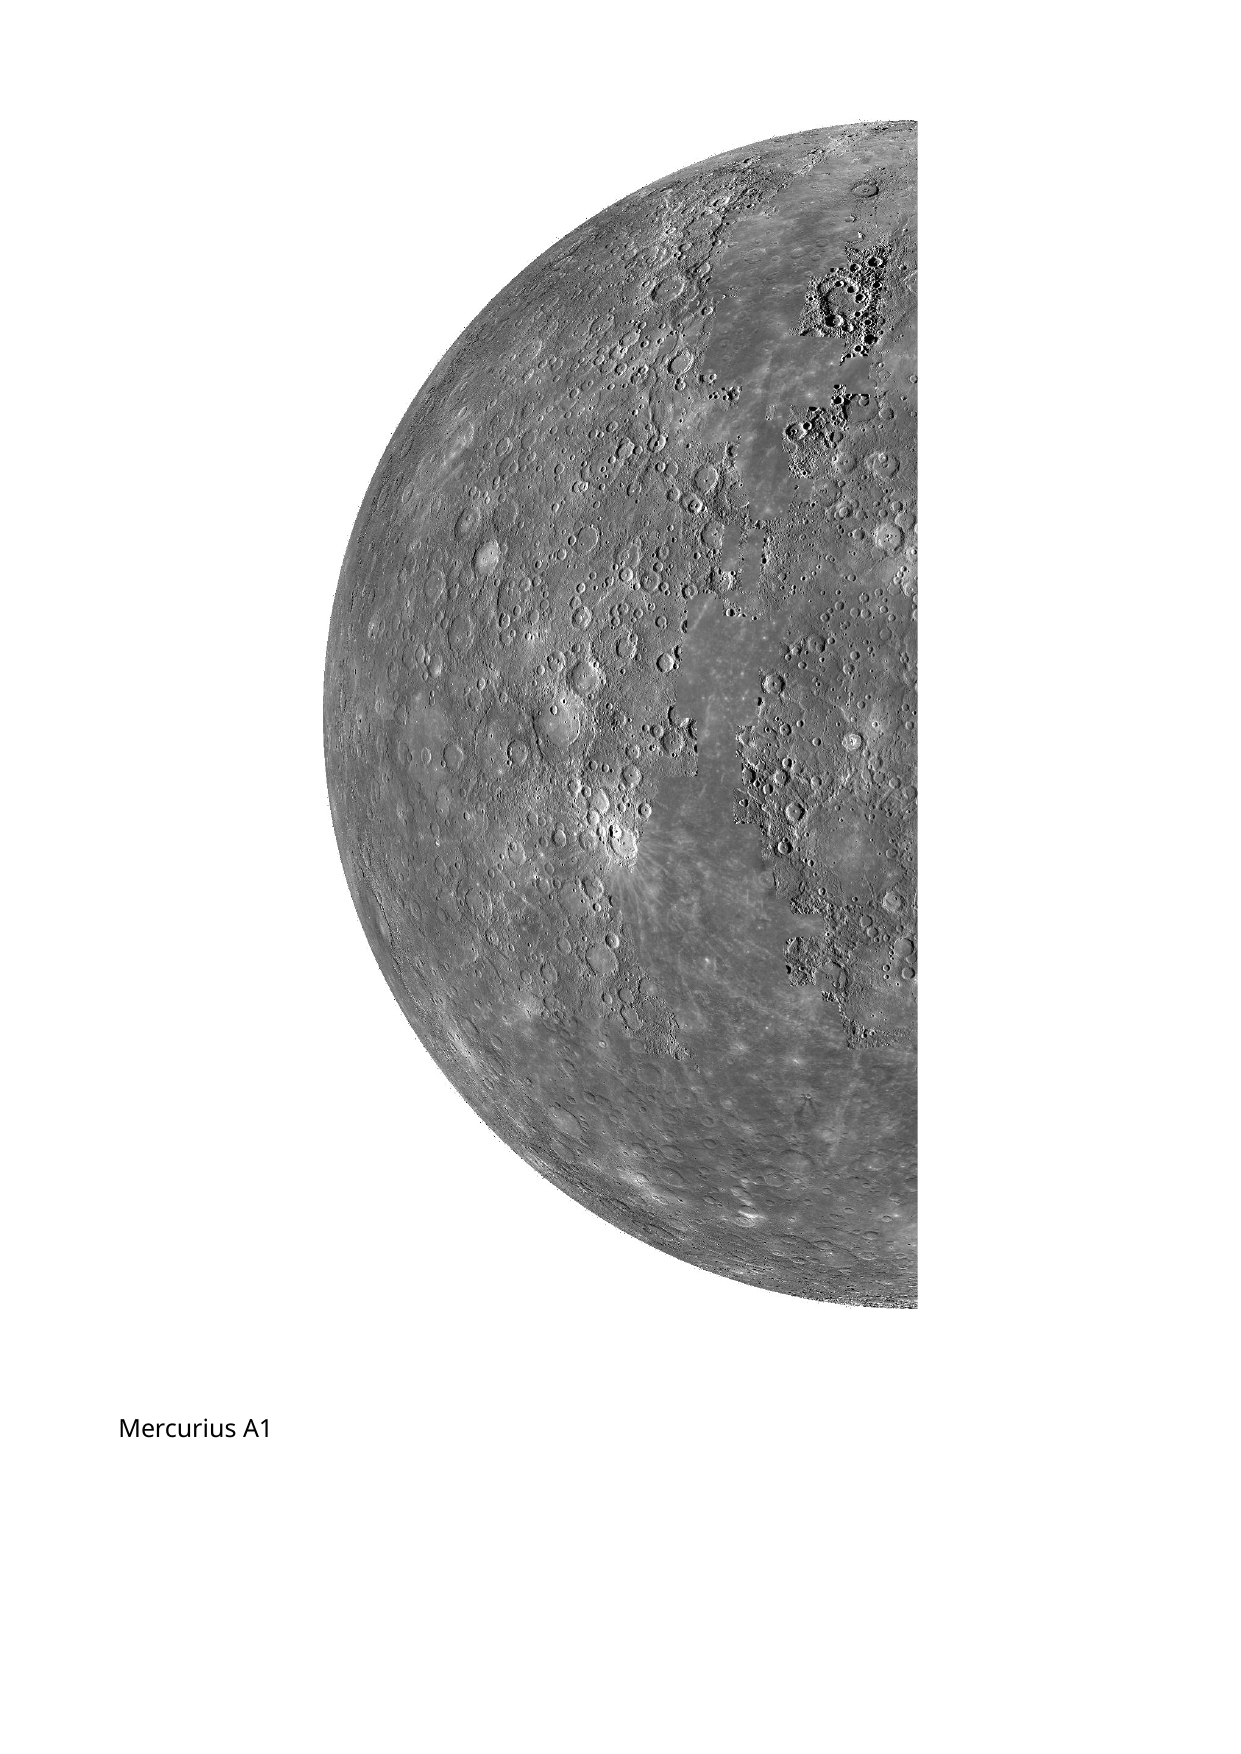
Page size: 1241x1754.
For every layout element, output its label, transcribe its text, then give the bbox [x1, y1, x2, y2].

text Mercurius A1 [118, 1411, 1122, 1444]
picture [322, 118, 918, 1309]
